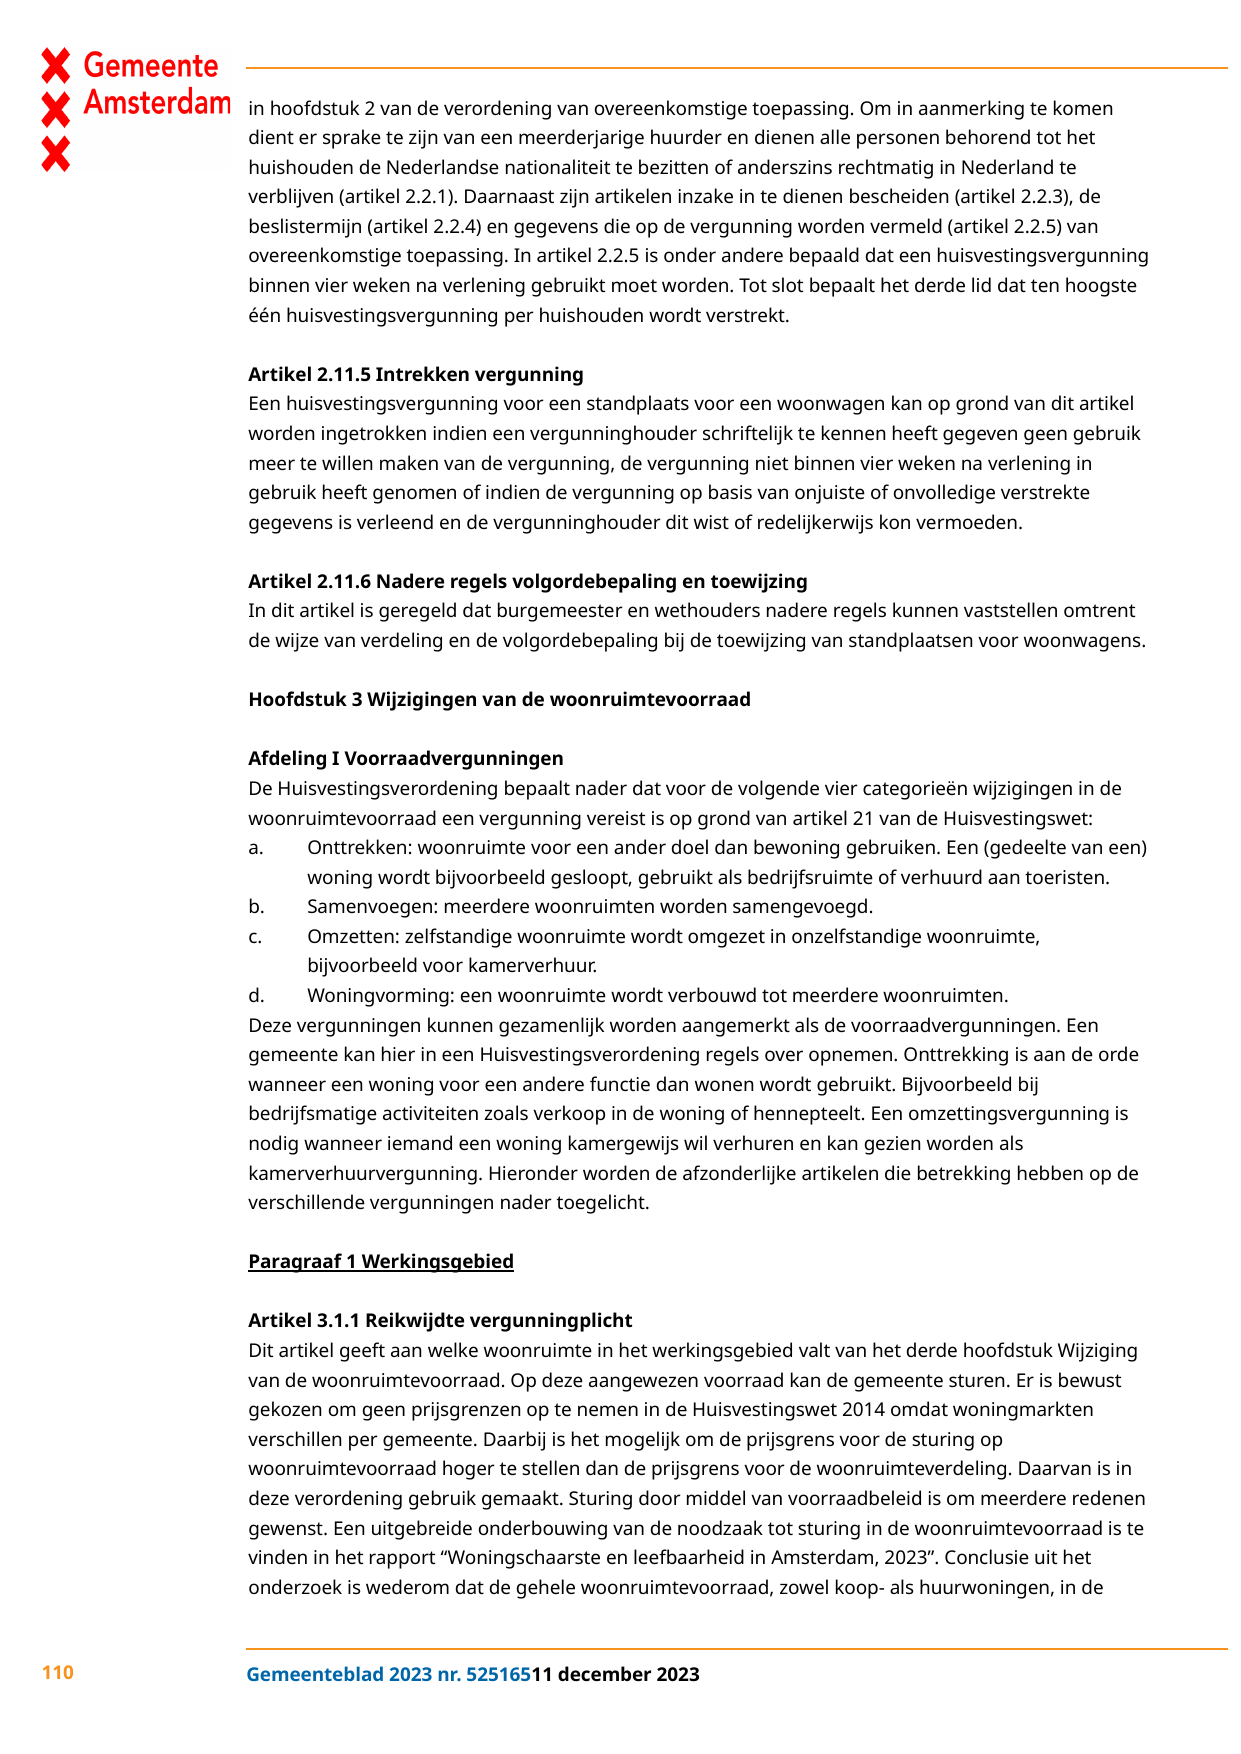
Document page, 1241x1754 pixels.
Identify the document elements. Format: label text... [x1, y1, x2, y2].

list Woningvorming: een woonruimte wordt verbouwd tot meerdere woonruimten. [248, 982, 1152, 1008]
text Artikel 3.1.1 Reikwijdte vergunningplicht [248, 1308, 1152, 1333]
text in hoofdstuk 2 van de verordening van overeenkomstige toepassing. Om in aanmerking te komen dient er sprake te zijn van een meerderjarige huurder en dienen alle personen behorend tot het huishouden de Nederlandse nationaliteit te bezitten of anderszins rechtmatig in Nederland te verblijven (artikel 2.2.1). Daarnaast zijn artikelen inzake in te dienen bescheiden (artikel 2.2.3), de beslistermijn (artikel 2.2.4) en gegevens die op de vergunning worden vermeld (artikel 2.2.5) van overeenkomstige toepassing. In artikel 2.2.5 is onder andere bepaald dat een huisvestingsvergunning binnen vier weken na verlening gebruikt moet worden. Tot slot bepaalt het derde lid dat ten hoogste één huisvestingsvergunning per huishouden wordt verstrekt. [248, 95, 1152, 328]
text Hoofdstuk 3 Wijzigingen van de woonruimtevoorraad [248, 686, 1152, 712]
list Onttrekken: woonruimte voor een ander doel dan bewoning gebruiken. Een (gedeelte van een) woning wordt bijvoorbeeld gesloopt, gebruikt als bedrijfsruimte of verhuurd aan toeristen. [248, 834, 1152, 890]
text Afdeling I Voorraadvergunningen [248, 746, 1152, 771]
list Samenvoegen: meerdere woonruimten worden samengevoegd. [248, 893, 1152, 919]
text Een huisvestingsvergunning voor een standplaats voor een woonwagen kan op grond van dit artikel worden ingetrokken indien een vergunninghouder schriftelijk te kennen heeft gegeven geen gebruik meer te willen maken van de vergunning, de vergunning niet binnen vier weken na verlening in gebruik heeft genomen of indien de vergunning op basis van onjuiste of onvolledige verstrekte gegevens is verleend en de vergunninghouder dit wist of redelijkerwijs kon vermoeden. [248, 391, 1152, 535]
picture [41, 47, 231, 172]
text Artikel 2.11.6 Nadere regels volgordebepaling en toewijzing [248, 568, 1152, 594]
text Deze vergunningen kunnen gezamenlijk worden aangemerkt als de voorraadvergunningen. Een gemeente kan hier in een Huisvestingsverordening regels over opnemen. Onttrekking is aan de orde wanneer een woning voor een andere functie dan wonen wordt gebruikt. Bijvoorbeeld bij bedrijfsmatige activiteiten zoals verkoop in de woning of hennepteelt. Een omzettingsvergunning is nodig wanneer iemand een woning kamergewijs wil verhuren en kan gezien worden als kamerverhuurvergunning. Hieronder worden de afzonderlijke artikelen die betrekking hebben op de verschillende vergunningen nader toegelicht. [248, 1012, 1152, 1215]
text Dit artikel geeft aan welke woonruimte in het werkingsgebied valt van het derde hoofdstuk Wijziging van de woonruimtevoorraad. Op deze aangewezen voorraad kan de gemeente sturen. Er is bewust gekozen om geen prijsgrenzen op te nemen in de Huisvestingswet 2014 omdat woningmarkten verschillen per gemeente. Daarbij is het mogelijk om de prijsgrens voor de sturing op woonruimtevoorraad hoger te stellen dan de prijsgrens voor de woonruimteverdeling. Daarvan is in deze verordening gebruik gemaakt. Sturing door middel van voorraadbeleid is om meerdere redenen gewenst. Een uitgebreide onderbouwing van de noodzaak tot sturing in de woonruimtevoorraad is te vinden in het rapport “Woningschaarste en leefbaarheid in Amsterdam, 2023”. Conclusie uit het onderzoek is wederom dat de gehele woonruimtevoorraad, zowel koop- als huurwoningen, in de [248, 1337, 1152, 1600]
text Artikel 2.11.5 Intrekken vergunning [248, 361, 1152, 387]
text De Huisvestingsverordening bepaalt nader dat voor de volgende vier categorieën wijzigingen in de woonruimtevoorraad een vergunning vereist is op grond van artikel 21 van de Huisvestingswet: [248, 775, 1152, 831]
list Omzetten: zelfstandige woonruimte wordt omgezet in onzelfstandige woonruimte, bijvoorbeeld voor kamerverhuur. [248, 923, 1152, 978]
text In dit artikel is geregeld dat burgemeester en wethouders nadere regels kunnen vaststellen omtrent de wijze van verdeling en de volgordebepaling bij de toewijzing van standplaatsen voor woonwagens. [248, 598, 1152, 653]
text Paragraaf 1 Werkingsgebied [248, 1248, 1152, 1274]
